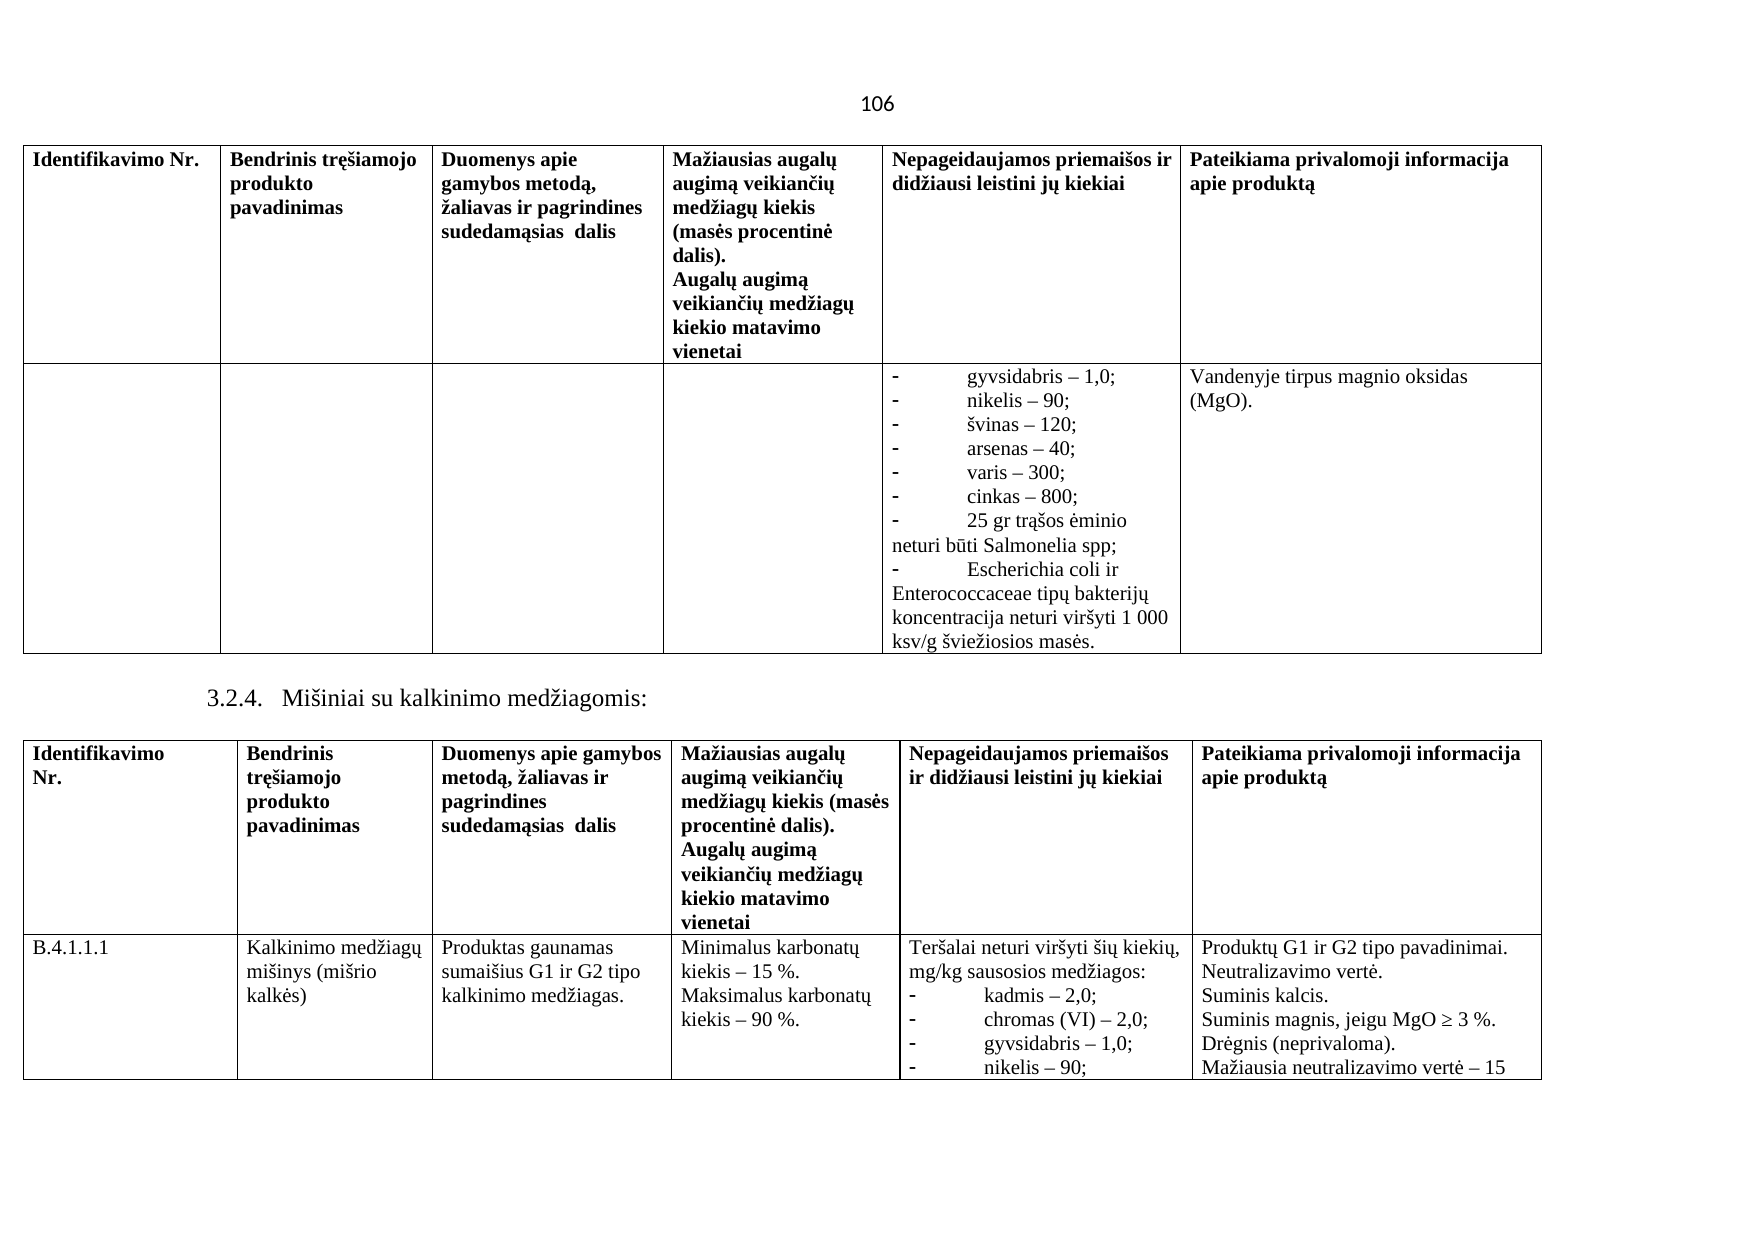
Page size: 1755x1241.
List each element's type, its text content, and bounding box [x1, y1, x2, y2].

table_cell Teršalai neturi viršyti šių kiekių, mg/kg sausosios medžiagos:  kadmis – 2,0;  chromas (VI) – 2,0;  gyvsidabris – 1,0;  nikelis – 90; [901, 935, 1192, 1079]
table_header Identifikavimo Nr. [24, 146, 220, 363]
text 3.2.4. Mišiniai su kalkinimo medžiagomis: [207, 683, 1636, 711]
table_cell [664, 364, 882, 653]
table_header Duomenys apie gamybos metodą, žaliavas ir pagrindines sudedamąsias dalis [433, 146, 663, 363]
table_header Pateikiama privalomoji informacija apie produktą [1181, 146, 1541, 363]
table_cell B.4.1.1.1 [24, 935, 237, 1079]
table_cell [24, 364, 220, 653]
table_header Mažiausias augalų augimą veikiančių medžiagų kiekis (masės procentinė dalis). Augalų augimą veikiančių medžiagų kiekio matavimo vienetai [672, 741, 899, 934]
table_header Mažiausias augalų augimą veikiančių medžiagų kiekis (masės procentinė dalis). Augalų augimą veikiančių medžiagų kiekio matavimo vienetai [664, 146, 882, 363]
table_cell [433, 364, 663, 653]
table_header Bendrinis tręšiamojo produkto pavadinimas [221, 146, 432, 363]
table_header Identifikavimo Nr. [24, 741, 237, 934]
table_header Nepageidaujamos priemaišos ir didžiausi leistini jų kiekiai [901, 741, 1192, 934]
table_cell Minimalus karbonatų kiekis – 15 %. Maksimalus karbonatų kiekis – 90 %. [672, 935, 899, 1079]
table_cell Vandenyje tirpus magnio oksidas (MgO). [1181, 364, 1541, 653]
table_header Nepageidaujamos priemaišos ir didžiausi leistini jų kiekiai [883, 146, 1180, 363]
table_header Bendrinis tręšiamojo produkto pavadinimas [238, 741, 432, 934]
table_header Pateikiama privalomoji informacija apie produktą [1193, 741, 1541, 934]
table_header Duomenys apie gamybos metodą, žaliavas ir pagrindines sudedamąsias dalis [433, 741, 671, 934]
table_cell  gyvsidabris – 1,0;  nikelis – 90;  švinas – 120;  arsenas – 40;  varis – 300;  cinkas – 800;  25 gr trąšos ėminio neturi būti Salmonelia spp;  Escherichia coli ir Enterococcaceae tipų bakterijų koncentracija neturi viršyti 1 000 ksv/g šviežiosios masės. [883, 364, 1180, 653]
table_cell Produktų G1 ir G2 tipo pavadinimai. Neutralizavimo vertė. Suminis kalcis. Suminis magnis, jeigu MgO ≥ 3 %. Drėgnis (neprivaloma). Mažiausia neutralizavimo vertė – 15 [1193, 935, 1541, 1079]
table_cell Produktas gaunamas sumaišius G1 ir G2 tipo kalkinimo medžiagas. [433, 935, 671, 1079]
table_cell [221, 364, 432, 653]
table_cell Kalkinimo medžiagų mišinys (mišrio kalkės) [238, 935, 432, 1079]
